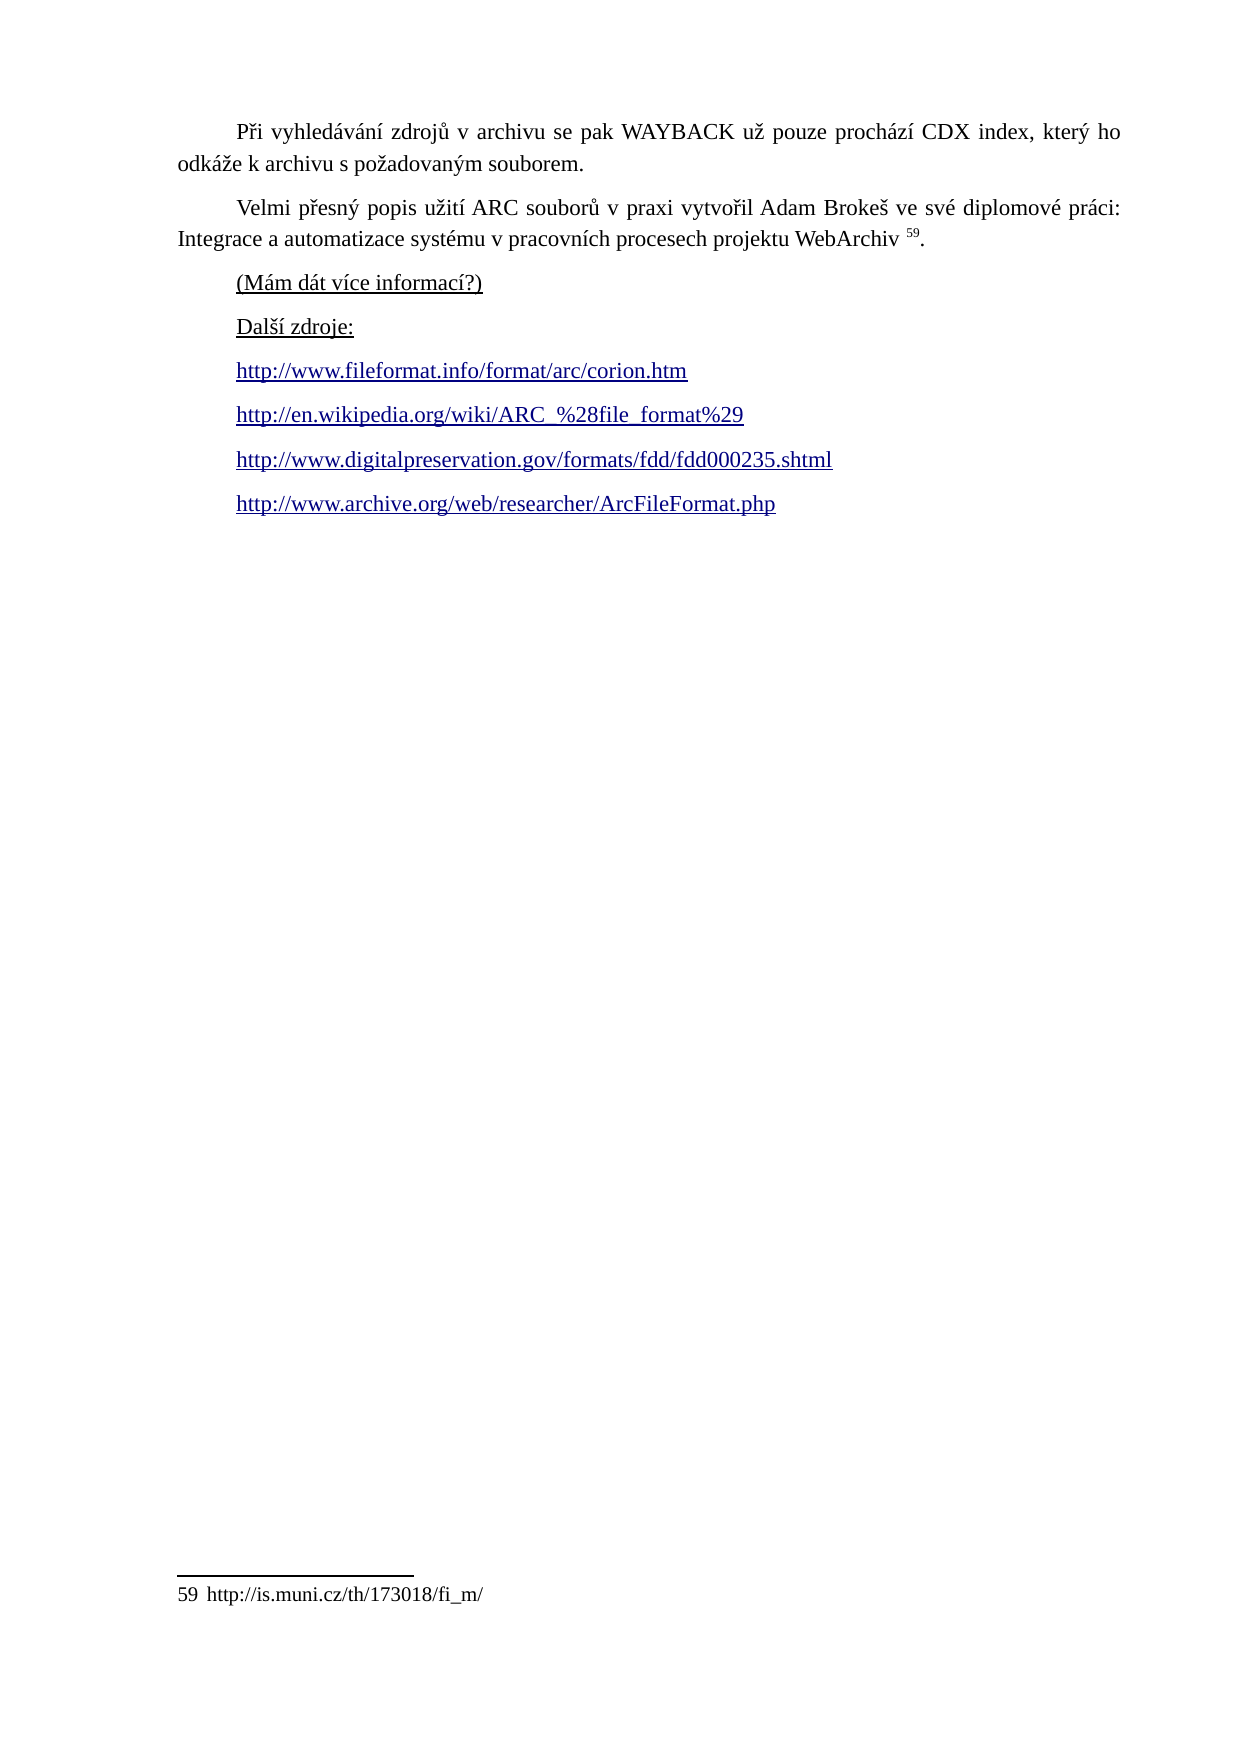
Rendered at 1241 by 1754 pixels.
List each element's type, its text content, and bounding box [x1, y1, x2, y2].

text http://is.muni.cz/th/173018/fi_m/ [177, 1582, 1122, 1606]
text http://en.wikipedia.org/wiki/ARC_%28file_format%29 [177, 402, 1122, 428]
text Při vyhledávání zdrojů v archivu se pak WAYBACK už pouze prochází CDX index, který ho odkáže k archivu s požadovaným souborem. [177, 118, 1122, 176]
text Velmi přesný popis užití ARC souborů v praxi vytvořil Adam Brokeš ve své diplomové práci: Integrace a automatizace systému v pracovních procesech projektu WebArchiv . [177, 194, 1122, 252]
text http://www.digitalpreservation.gov/formats/fdd/fdd000235.shtml [177, 446, 1122, 472]
text Další zdroje: [177, 313, 1122, 340]
text http://www.fileformat.info/format/arc/corion.htm [177, 357, 1122, 384]
text http://www.archive.org/web/researcher/ArcFileFormat.php [177, 490, 1122, 516]
text (Mám dát více informací?) [177, 269, 1122, 296]
